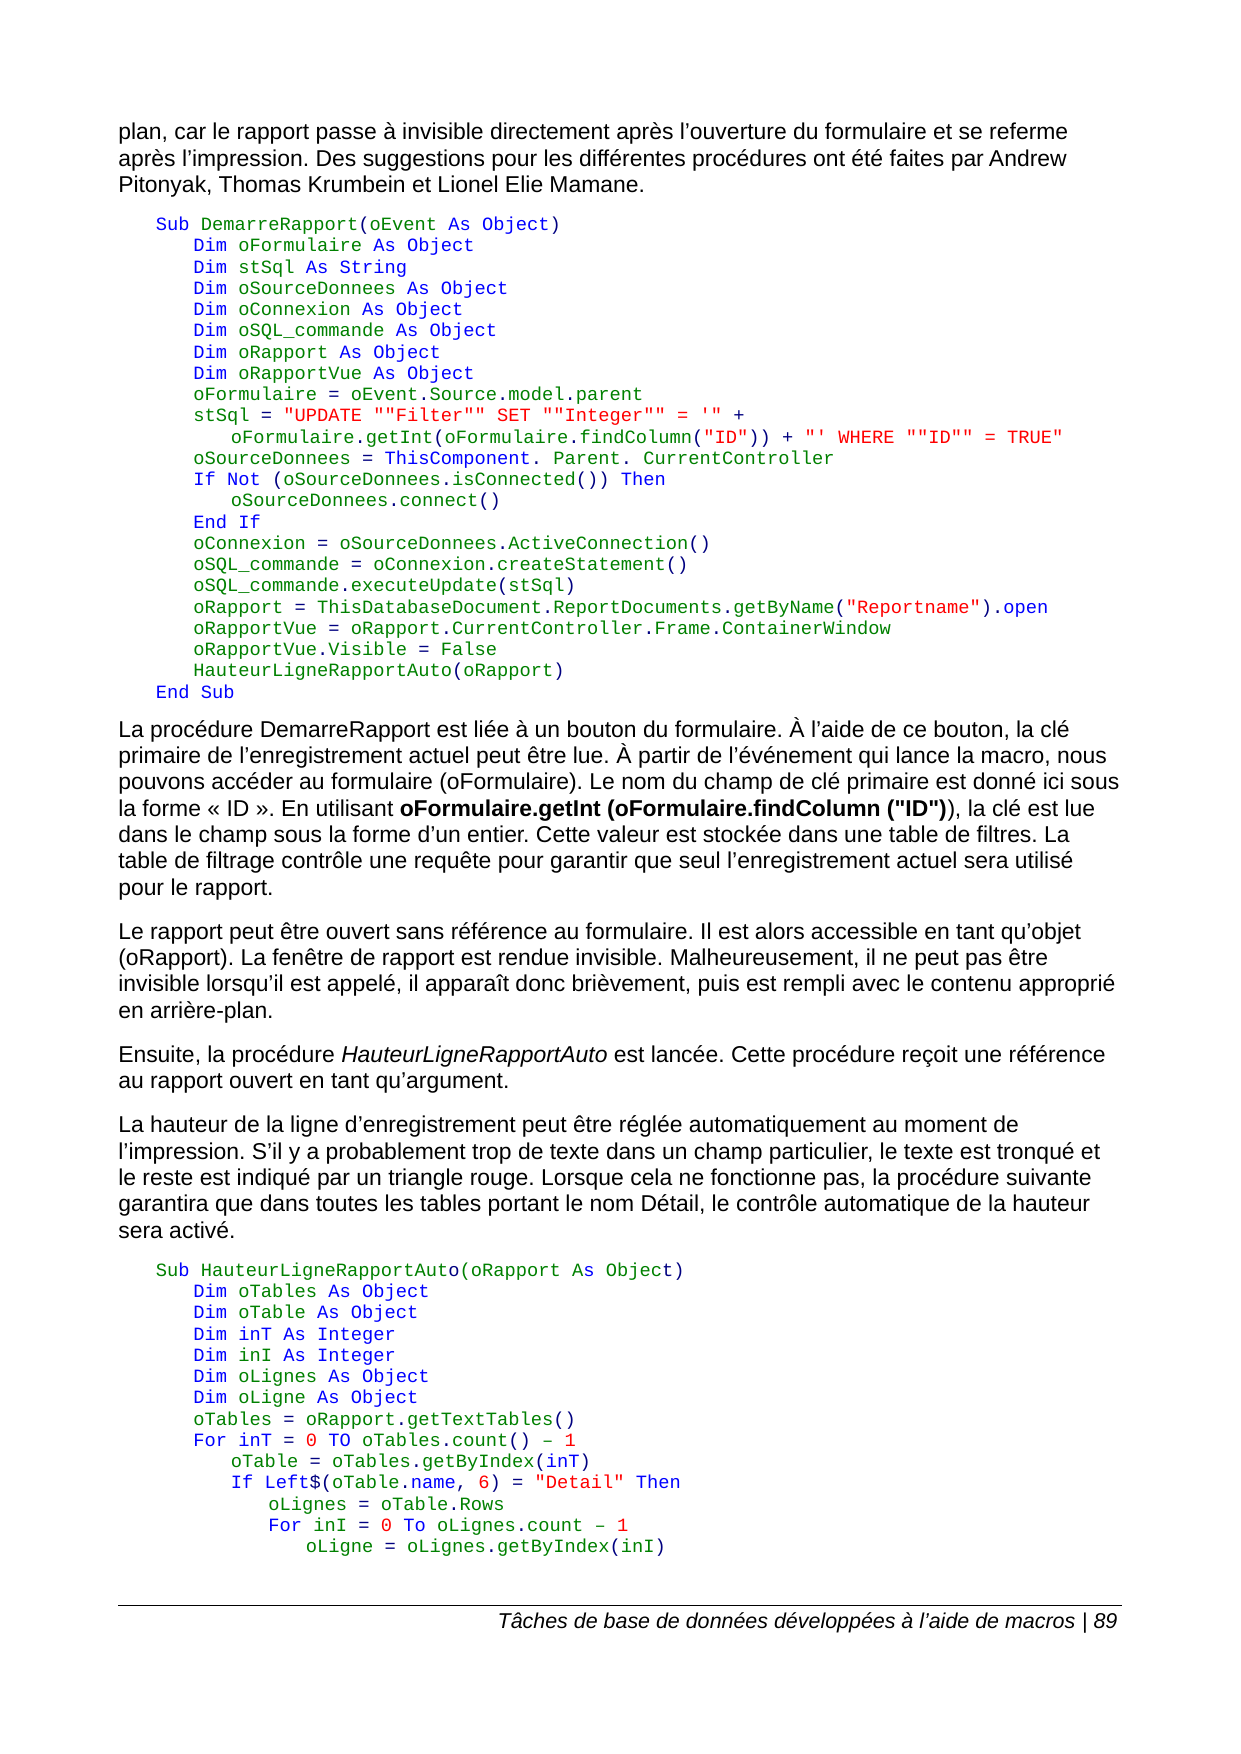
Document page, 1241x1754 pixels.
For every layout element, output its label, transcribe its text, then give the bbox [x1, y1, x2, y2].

text Dim inI As Integer [156, 1346, 1122, 1367]
text Sub HauteurLigneRapportAuto(oRapport As Object) [156, 1261, 1122, 1282]
text Dim oLignes As Object [156, 1367, 1122, 1388]
text Ensuite, la procédure HauteurLigneRapportAuto est lancée. Cette procédure reçoit une référence au rapport ouvert en tant qu’argument. [118, 1041, 1122, 1093]
text End If [156, 512, 1122, 534]
text stSql = "UPDATE ""Filter"" SET ""Integer"" = '" + oFormulaire.getInt(oFormulaire.findColumn("ID")) + "' WHERE ""ID"" = TRUE" [156, 406, 1122, 449]
text oTable = oTables.getByIndex(inT) [156, 1452, 1122, 1473]
text If Left$(oTable.name, 6) = "Detail" Then [156, 1473, 1122, 1494]
text End Sub [156, 682, 1122, 704]
text Dim oFormulaire As Object [156, 236, 1122, 257]
text For inT = 0 TO oTables.count() – 1 [156, 1431, 1122, 1452]
text oRapportVue.Visible = False [156, 640, 1122, 661]
text For inI = 0 To oLignes.count – 1 [156, 1516, 1122, 1537]
text oLignes = oTable.Rows [156, 1494, 1122, 1516]
text Dim oRapport As Object [156, 342, 1122, 364]
text Dim oConnexion As Object [156, 300, 1122, 321]
text oConnexion = oSourceDonnees.ActiveConnection() [156, 534, 1122, 555]
text oSQL_commande.executeUpdate(stSql) [156, 576, 1122, 597]
text Dim inT As Integer [156, 1324, 1122, 1346]
text oTables = oRapport.getTextTables() [156, 1409, 1122, 1431]
text If Not (oSourceDonnees.isConnected()) Then [156, 470, 1122, 491]
text oRapportVue = oRapport.CurrentController.Frame.ContainerWindow [156, 619, 1122, 640]
text oSQL_commande = oConnexion.createStatement() [156, 555, 1122, 576]
text La hauteur de la ligne d’enregistrement peut être réglée automatiquement au moment de l’impression. S’il y a probablement trop de texte dans un champ particulier, le texte est tronqué et le reste est indiqué par un triangle rouge. Lorsque cela ne fonctionne pas, la procédure suivante garantira que dans toutes les tables portant le nom Détail, le contrôle automatique de la hauteur sera activé. [118, 1111, 1122, 1243]
text oRapport = ThisDatabaseDocument.ReportDocuments.getByName("Reportname").open [156, 597, 1122, 619]
text HauteurLigneRapportAuto(oRapport) [156, 661, 1122, 682]
text Dim oTables As Object [156, 1282, 1122, 1303]
text La procédure DemarreRapport est liée à un bouton du formulaire. À l’aide de ce bouton, la clé primaire de l’enregistrement actuel peut être lue. À partir de l’événement qui lance la macro, nous pouvons accéder au formulaire (oFormulaire). Le nom du champ de clé primaire est donné ici sous la forme « ID ». En utilisant oFormulaire.getInt (oFormulaire.findColumn ("ID")), la clé est lue dans le champ sous la forme d’un entier. Cette valeur est stockée dans une table de filtres. La table de filtrage contrôle une requête pour garantir que seul l’enregistrement actuel sera utilisé pour le rapport. [118, 716, 1122, 900]
text plan, car le rapport passe à invisible directement après l’ouverture du formulaire et se referme après l’impression. Des suggestions pour les différentes procédures ont été faites par Andrew Pitonyak, Thomas Krumbein et Lionel Elie Mamane. [118, 118, 1122, 197]
text Dim oRapportVue As Object [156, 364, 1122, 385]
text oSourceDonnees = ThisComponent. Parent. CurrentController [156, 449, 1122, 470]
text Dim oSourceDonnees As Object [156, 279, 1122, 300]
text Le rapport peut être ouvert sans référence au formulaire. Il est alors accessible en tant qu’objet (oRapport). La fenêtre de rapport est rendue invisible. Malheureusement, il ne peut pas être invisible lorsqu’il est appelé, il apparaît donc brièvement, puis est rempli avec le contenu approprié en arrière-plan. [118, 918, 1122, 1023]
text oSourceDonnees.connect() [156, 491, 1122, 512]
text Dim oSQL_commande As Object [156, 321, 1122, 342]
text Sub DemarreRapport(oEvent As Object) [156, 215, 1122, 236]
text Dim oLigne As Object [156, 1388, 1122, 1409]
text oFormulaire = oEvent.Source.model.parent [156, 385, 1122, 406]
text oLigne = oLignes.getByIndex(inI) [156, 1537, 1122, 1558]
text Dim oTable As Object [156, 1303, 1122, 1324]
text Dim stSql As String [156, 257, 1122, 279]
